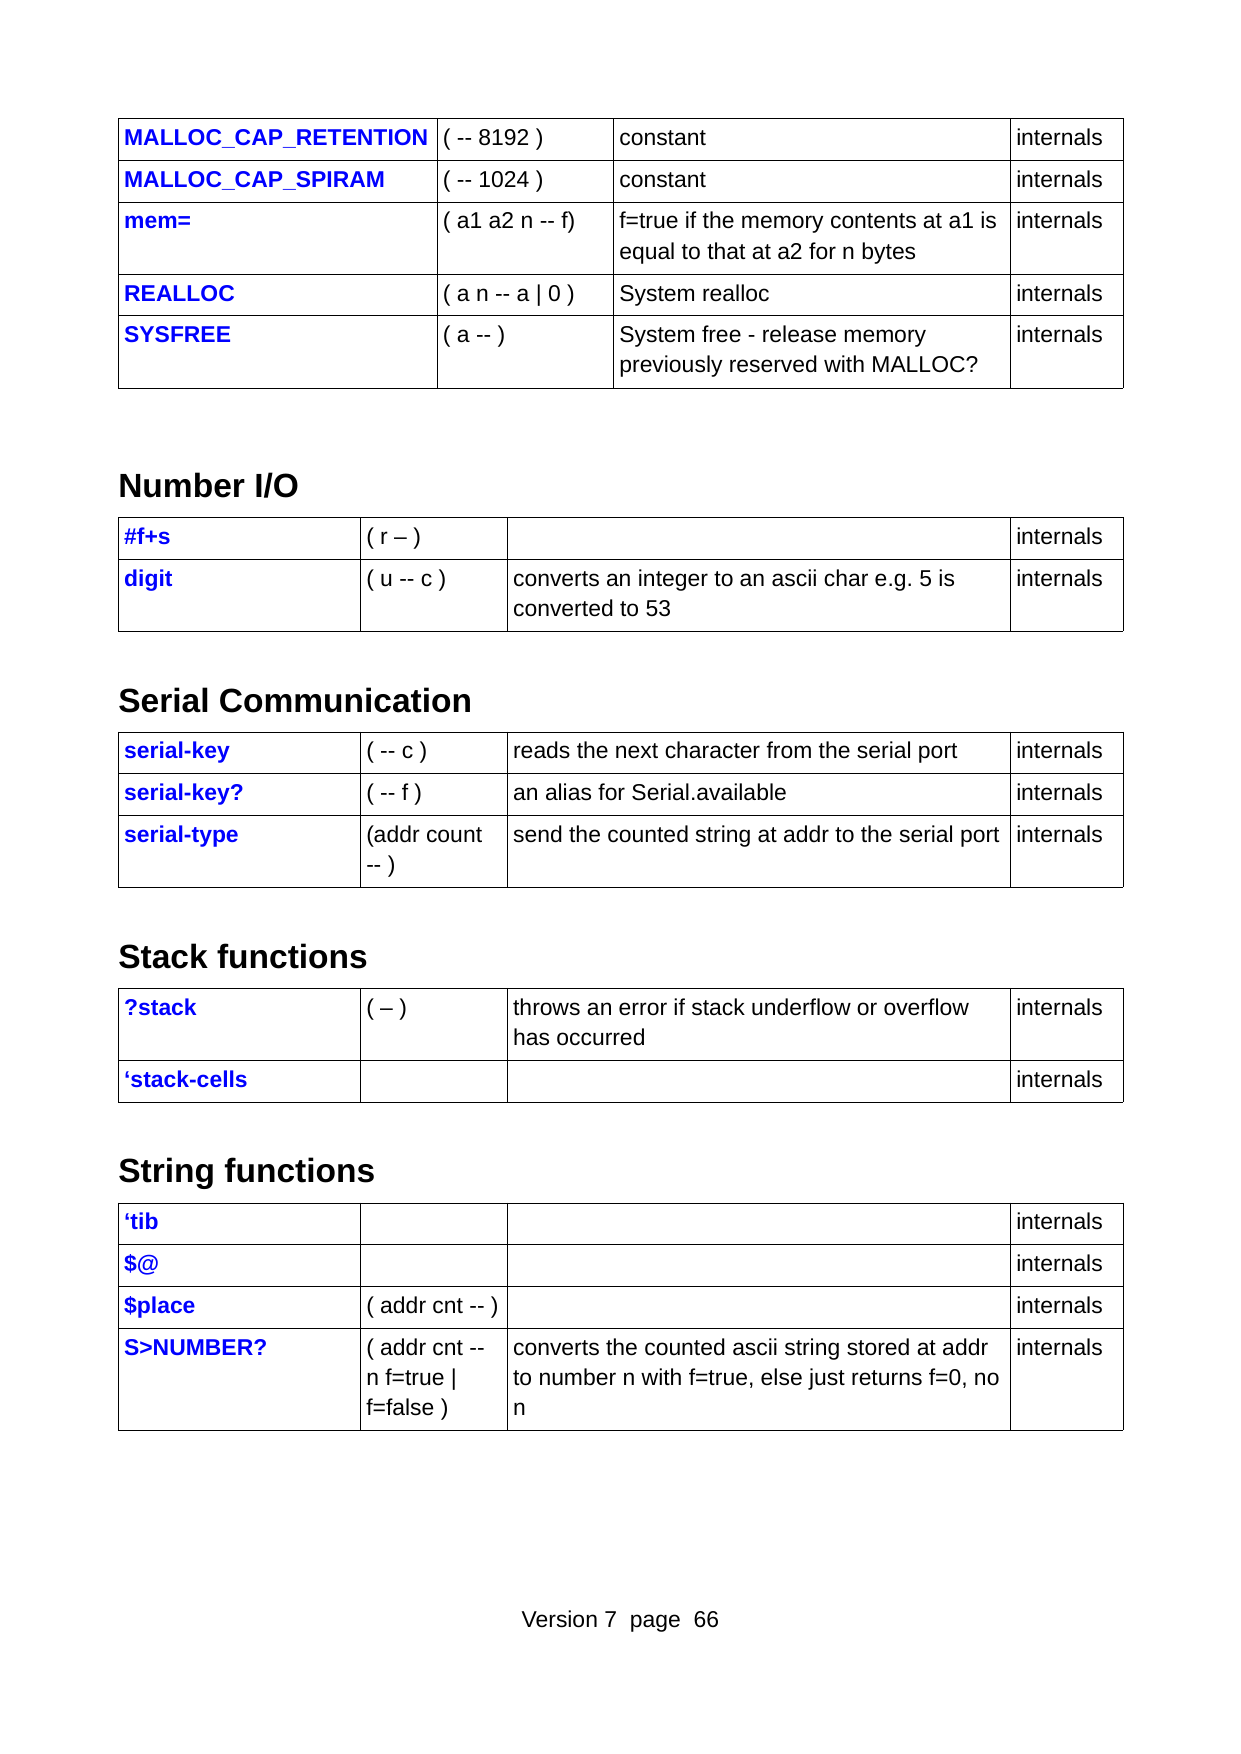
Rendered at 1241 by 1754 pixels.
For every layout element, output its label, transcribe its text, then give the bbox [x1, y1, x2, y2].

table_cell internals [1011, 161, 1123, 202]
table_header [508, 518, 1010, 559]
table_cell serial-type [119, 816, 360, 887]
table_cell internals [1011, 774, 1123, 815]
table_header internals [1011, 1204, 1123, 1244]
table_cell internals [1011, 1061, 1123, 1102]
table_header internals [1011, 989, 1123, 1060]
table_cell ( a1 a2 n -- f) [438, 203, 613, 274]
table_cell [508, 1061, 1010, 1102]
table_header reads the next character from the serial port [508, 733, 1010, 773]
table_header internals [1011, 518, 1123, 559]
table_cell $place [119, 1287, 360, 1328]
table_header ( -- c ) [361, 733, 507, 773]
table_cell internals [1011, 203, 1123, 274]
table_cell f=true if the memory contents at a1 is equal to that at a2 for n bytes [614, 203, 1010, 274]
table_cell converts the counted ascii string stored at addr to number n with f=true, else just returns f=0, no n [508, 1329, 1010, 1430]
table_cell internals [1011, 1329, 1123, 1430]
table_cell [361, 1245, 507, 1286]
table_cell SYSFREE [119, 316, 437, 387]
table_cell ‘stack-cells [119, 1061, 360, 1102]
table_cell internals [1011, 119, 1123, 160]
table_cell ( -- 1024 ) [438, 161, 613, 202]
table_cell converts an integer to an ascii char e.g. 5 is converted to 53 [508, 560, 1010, 631]
table_cell [508, 1287, 1010, 1328]
subtitle Serial Communication [118, 680, 1122, 719]
table_cell internals [1011, 560, 1123, 631]
table_cell mem= [119, 203, 437, 274]
table_cell [508, 1245, 1010, 1286]
table_header ?stack [119, 989, 360, 1060]
table_cell System free - release memory previously reserved with MALLOC? [614, 316, 1010, 387]
table_cell MALLOC_CAP_RETENTION [119, 119, 437, 160]
table_cell send the counted string at addr to the serial port [508, 816, 1010, 887]
subtitle Number I/O [118, 466, 1122, 504]
table_cell internals [1011, 816, 1123, 887]
table_cell S>NUMBER? [119, 1329, 360, 1430]
table_cell an alias for Serial.available [508, 774, 1010, 815]
table_cell ( a n -- a | 0 ) [438, 275, 613, 315]
table_cell digit [119, 560, 360, 631]
table_header [361, 1204, 507, 1244]
table_cell (addr count -- ) [361, 816, 507, 887]
table_header #f+s [119, 518, 360, 559]
table_cell internals [1011, 1287, 1123, 1328]
table_cell ( addr cnt -- n f=true | f=false ) [361, 1329, 507, 1430]
table_header internals [1011, 733, 1123, 773]
table_cell MALLOC_CAP_SPIRAM [119, 161, 437, 202]
table_cell [361, 1061, 507, 1102]
table_header ( – ) [361, 989, 507, 1060]
table_header ( r – ) [361, 518, 507, 559]
table_header ‘tib [119, 1204, 360, 1244]
table_cell constant [614, 119, 1010, 160]
table_cell ( a -- ) [438, 316, 613, 387]
table_cell serial-key? [119, 774, 360, 815]
table_cell internals [1011, 275, 1123, 315]
table_cell internals [1011, 316, 1123, 387]
subtitle String functions [118, 1151, 1122, 1190]
table_cell ( -- f ) [361, 774, 507, 815]
table_header [508, 1204, 1010, 1244]
table_cell internals [1011, 1245, 1123, 1286]
table_header serial-key [119, 733, 360, 773]
table_cell $@ [119, 1245, 360, 1286]
table_header throws an error if stack underflow or overflow has occurred [508, 989, 1010, 1060]
table_cell System realloc [614, 275, 1010, 315]
table_cell ( -- 8192 ) [438, 119, 613, 160]
table_cell ( addr cnt -- ) [361, 1287, 507, 1328]
table_cell ( u -- c ) [361, 560, 507, 631]
subtitle Stack functions [118, 937, 1122, 975]
table_cell constant [614, 161, 1010, 202]
table_cell REALLOC [119, 275, 437, 315]
